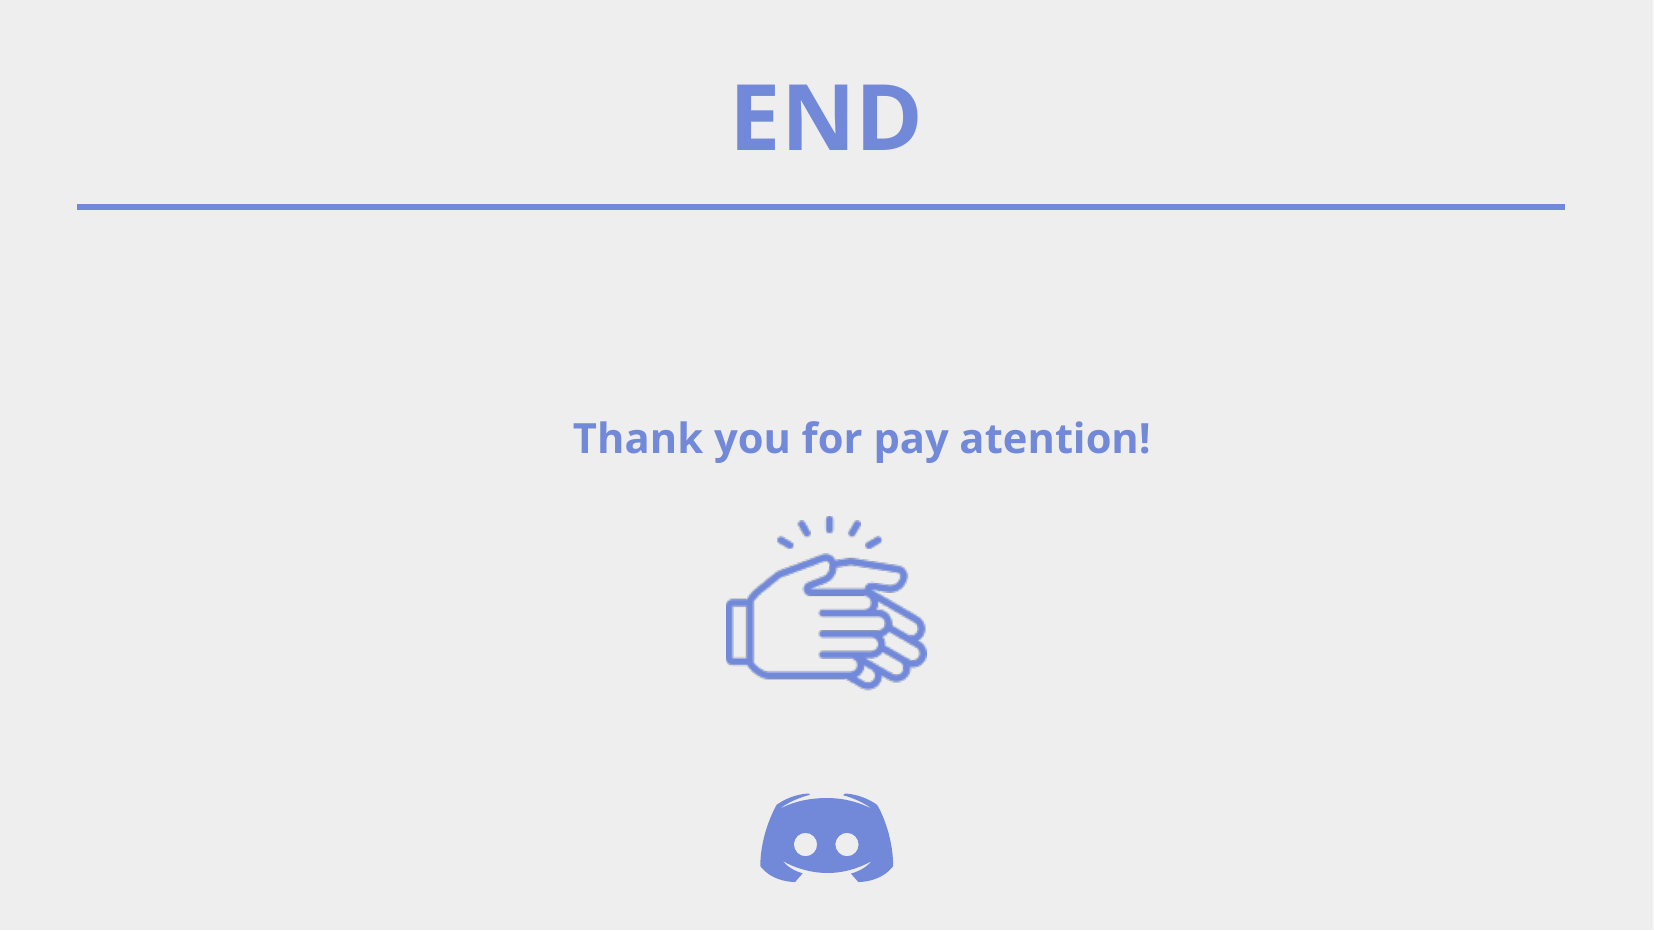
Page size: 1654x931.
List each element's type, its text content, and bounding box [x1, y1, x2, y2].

title END [82, 37, 1571, 193]
picture [726, 516, 927, 717]
picture [760, 793, 894, 883]
list Thank you for pay atention! [82, 217, 1571, 758]
